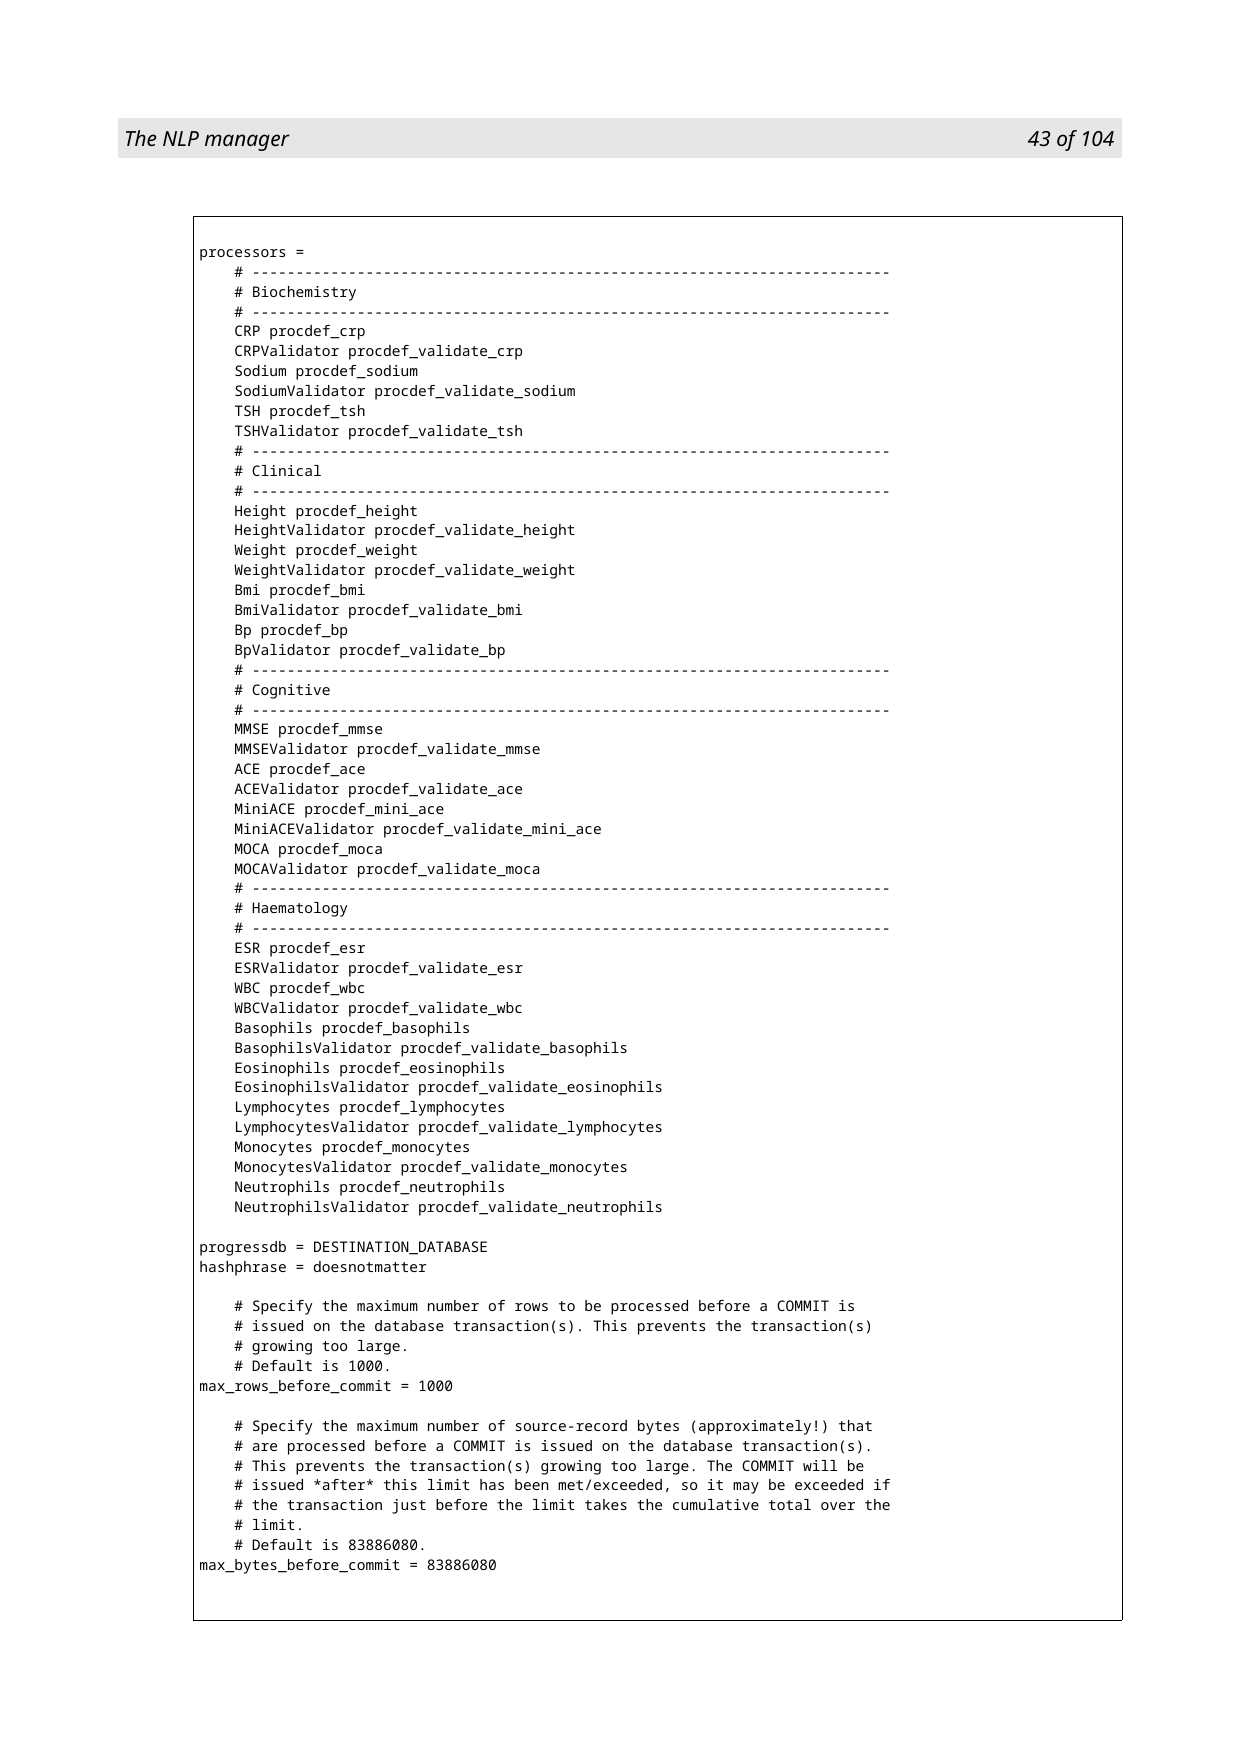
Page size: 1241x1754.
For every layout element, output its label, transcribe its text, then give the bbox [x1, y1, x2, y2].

table_header processors = # ------------------------------------------------------------------------- # Biochemistry # ------------------------------------------------------------------------- CRP procdef_crp CRPValidator procdef_validate_crp Sodium procdef_sodium SodiumValidator procdef_validate_sodium TSH procdef_tsh TSHValidator procdef_validate_tsh # ------------------------------------------------------------------------- # Clinical # ------------------------------------------------------------------------- Height procdef_height HeightValidator procdef_validate_height Weight procdef_weight WeightValidator procdef_validate_weight Bmi procdef_bmi BmiValidator procdef_validate_bmi Bp procdef_bp BpValidator procdef_validate_bp # ------------------------------------------------------------------------- # Cognitive # ------------------------------------------------------------------------- MMSE procdef_mmse MMSEValidator procdef_validate_mmse ACE procdef_ace ACEValidator procdef_validate_ace MiniACE procdef_mini_ace MiniACEValidator procdef_validate_mini_ace MOCA procdef_moca MOCAValidator procdef_validate_moca # ------------------------------------------------------------------------- # Haematology # ------------------------------------------------------------------------- ESR procdef_esr ESRValidator procdef_validate_esr WBC procdef_wbc WBCValidator procdef_validate_wbc Basophils procdef_basophils BasophilsValidator procdef_validate_basophils Eosinophils procdef_eosinophils EosinophilsValidator procdef_validate_eosinophils Lymphocytes procdef_lymphocytes LymphocytesValidator procdef_validate_lymphocytes Monocytes procdef_monocytes MonocytesValidator procdef_validate_monocytes Neutrophils procdef_neutrophils NeutrophilsValidator procdef_validate_neutrophils progressdb = DESTINATION_DATABASE hashphrase = doesnotmatter # Specify the maximum number of rows to be processed before a COMMIT is # issued on the database transaction(s). This prevents the transaction(s) # growing too large. # Default is 1000. max_rows_before_commit = 1000 # Specify the maximum number of source-record bytes (approximately!) that # are processed before a COMMIT is issued on the database transaction(s). # This prevents the transaction(s) growing too large. The COMMIT will be # issued *after* this limit has been met/exceeded, so it may be exceeded if # the transaction just before the limit takes the cumulative total over the # limit. # Default is 83886080. max_bytes_before_commit = 83886080 [194, 217, 1122, 1620]
